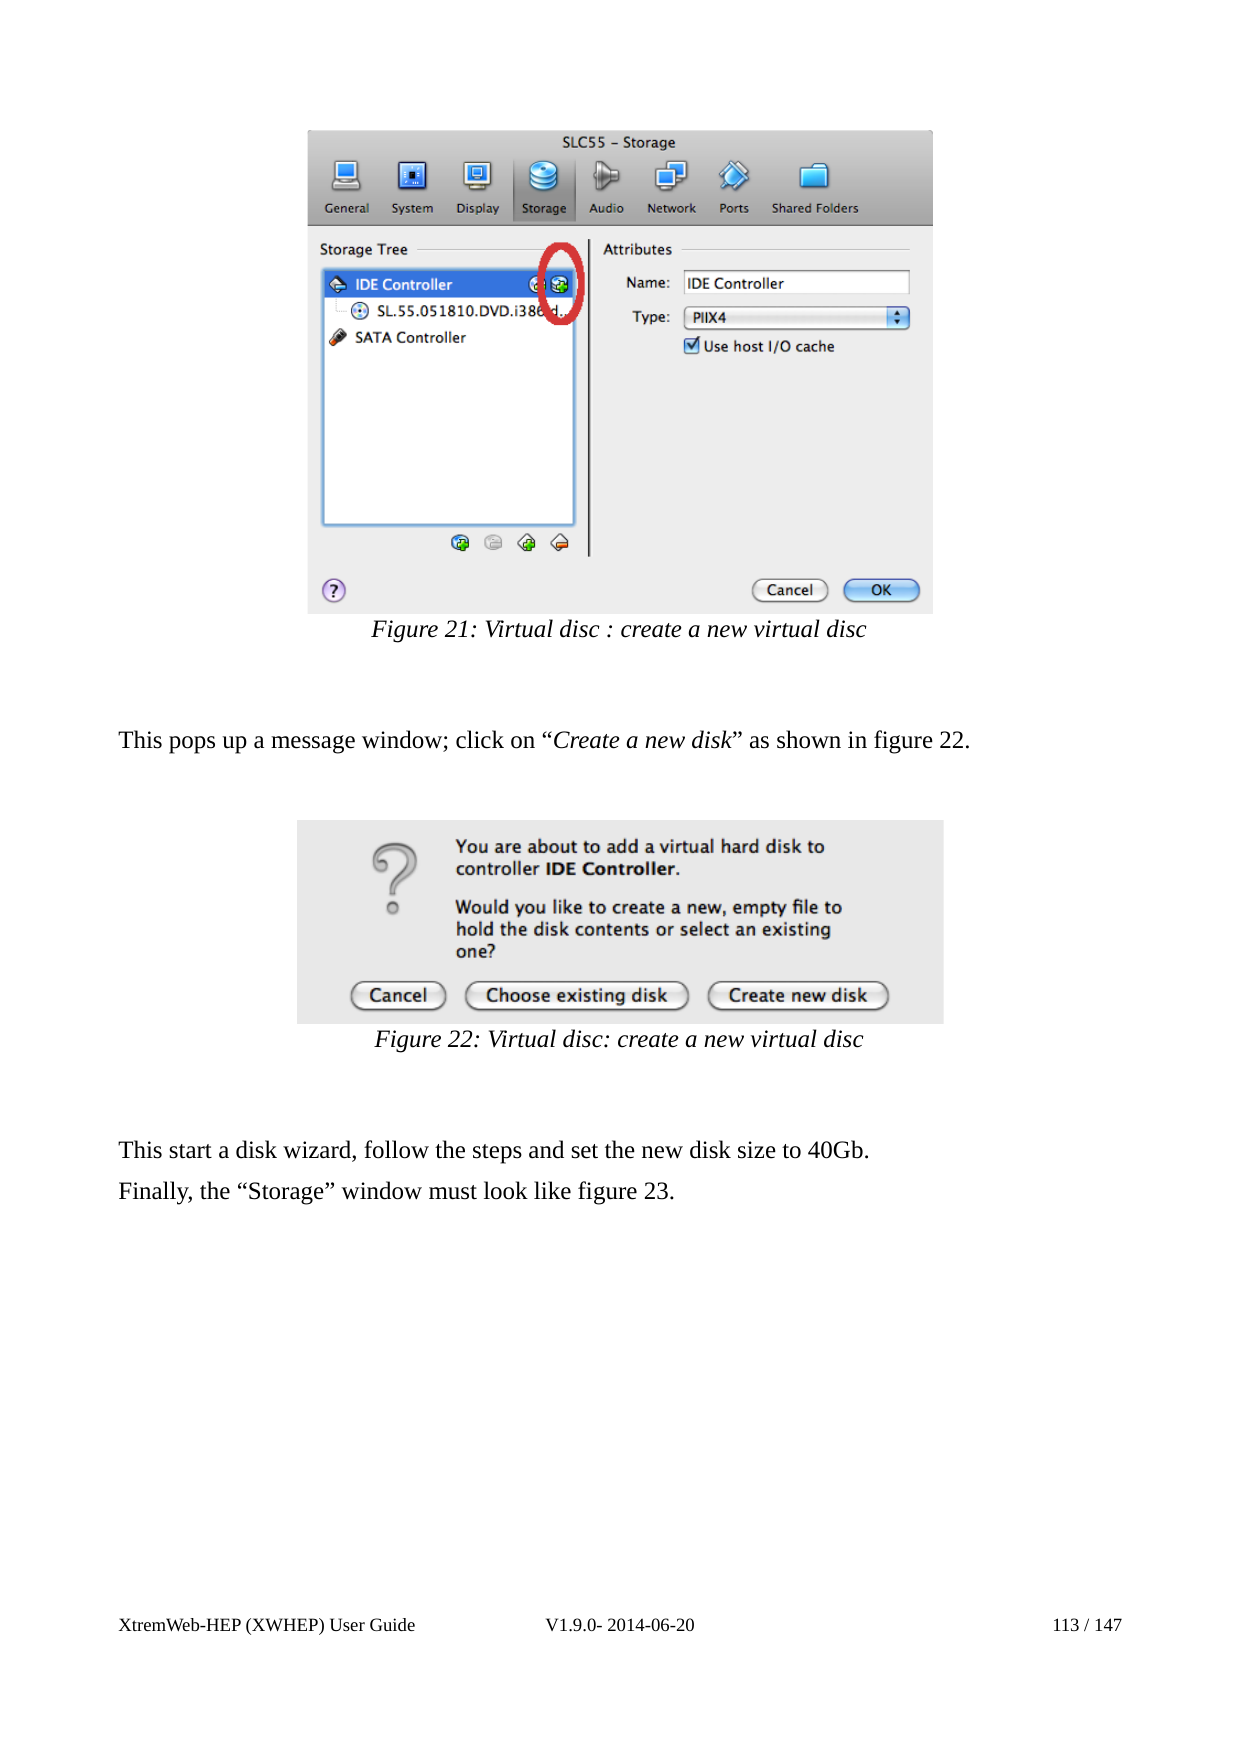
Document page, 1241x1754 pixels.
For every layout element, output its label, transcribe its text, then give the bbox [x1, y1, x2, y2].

picture [297, 820, 944, 1024]
text Figure 22: Virtual disc: create a new virtual disc [297, 1024, 943, 1053]
text Finally, the “Storage” window must look like figure 23. [118, 1176, 1122, 1205]
text Figure 21: Virtual disc : create a new virtual disc [307, 614, 933, 643]
text This pops up a message window; click on “Create a new disk” as shown in figure 22. [118, 725, 1122, 754]
text This start a disk wizard, follow the steps and set the new disk size to 40Gb. [118, 1135, 1122, 1164]
picture [307, 130, 933, 614]
